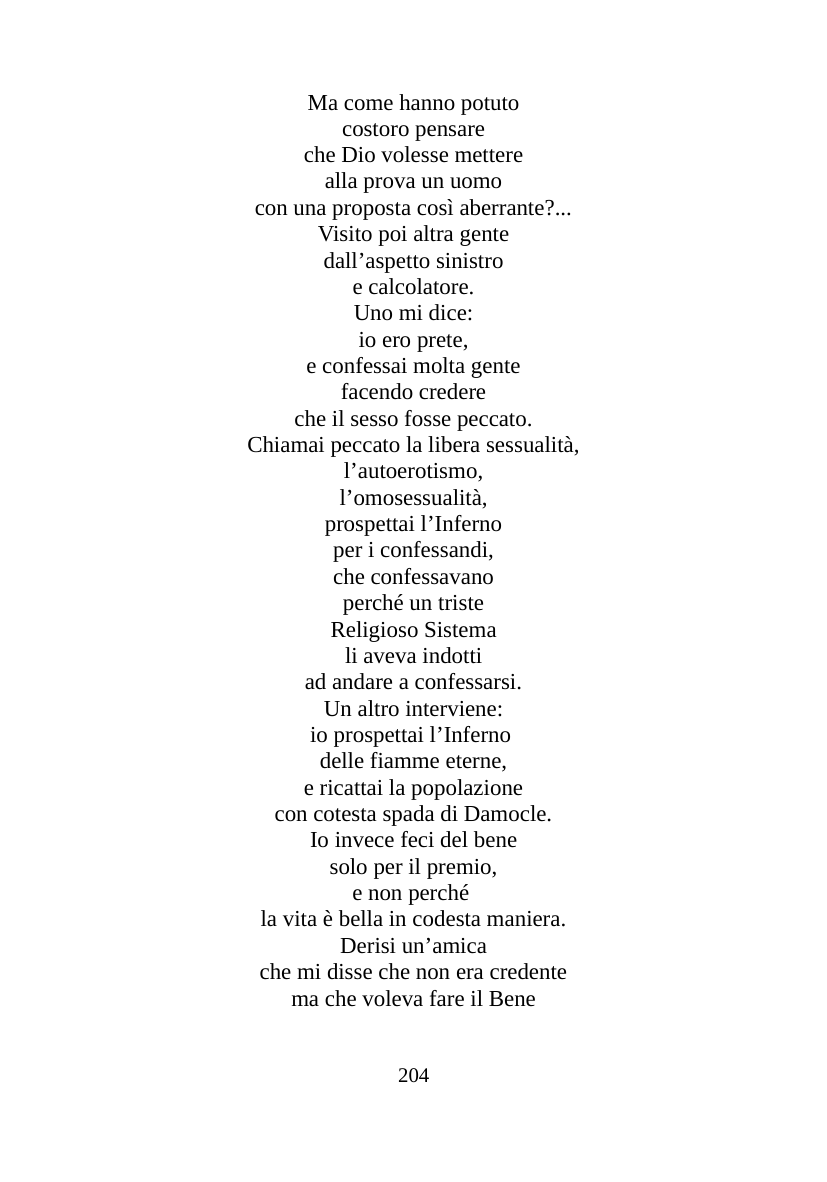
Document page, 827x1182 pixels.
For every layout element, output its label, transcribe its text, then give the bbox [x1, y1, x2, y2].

text Visito poi altra gente [88, 220, 738, 247]
text Derisi un’amica [88, 932, 738, 958]
text io prospettai l’Inferno [88, 721, 738, 747]
text Ma come hanno potuto [88, 88, 738, 115]
text ma che voleva fare il Bene [88, 984, 738, 1011]
text Un altro interviene: [88, 695, 738, 721]
text Chiamai peccato la libera sessualità, [88, 431, 738, 457]
text la vita è bella in codesta maniera. [88, 906, 738, 932]
text facendo credere [88, 378, 738, 405]
text ad andare a confessarsi. [88, 668, 738, 695]
text con cotesta spada di Damocle. [88, 800, 738, 826]
text e non perché [88, 879, 738, 906]
text e confessai molta gente [88, 352, 738, 378]
text che il sesso fosse peccato. [88, 405, 738, 431]
text alla prova un uomo [88, 168, 738, 194]
text Io invece feci del bene [88, 826, 738, 853]
text l’autoerotismo, [88, 457, 738, 484]
text per i confessandi, [88, 537, 738, 563]
text costoro pensare [88, 115, 738, 141]
text che mi disse che non era credente [88, 958, 738, 984]
text delle fiamme eterne, [88, 747, 738, 774]
text con una proposta così aberrante?... [88, 194, 738, 220]
text Uno mi dice: [88, 299, 738, 326]
text e calcolatore. [88, 273, 738, 299]
text Religioso Sistema [88, 616, 738, 642]
text e ricattai la popolazione [88, 774, 738, 800]
text l’omosessualità, [88, 484, 738, 510]
text perché un triste [88, 589, 738, 616]
text prospettai l’Inferno [88, 510, 738, 537]
text solo per il premio, [88, 853, 738, 879]
text io ero prete, [88, 326, 738, 352]
text li aveva indotti [88, 642, 738, 668]
text che confessavano [88, 563, 738, 589]
text che Dio volesse mettere [88, 141, 738, 168]
text dall’aspetto sinistro [88, 247, 738, 273]
